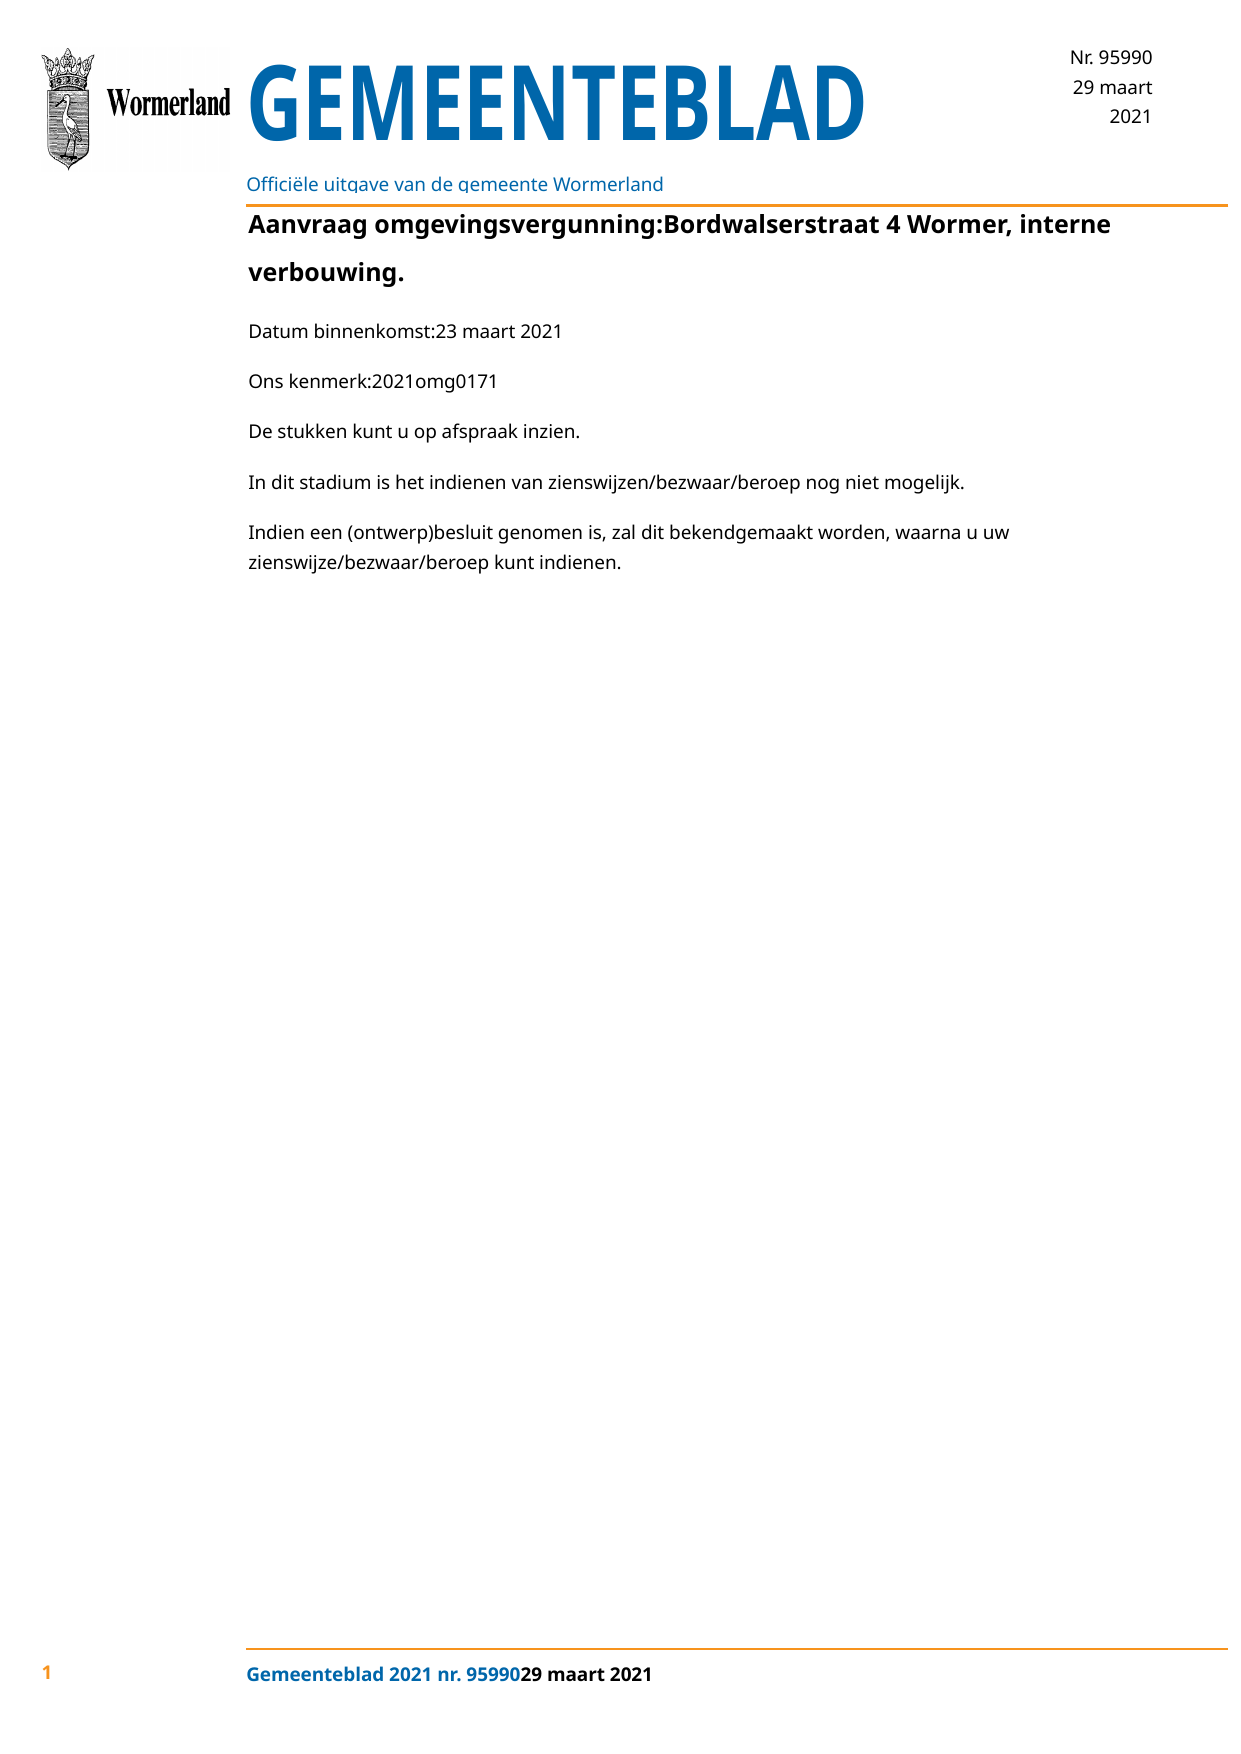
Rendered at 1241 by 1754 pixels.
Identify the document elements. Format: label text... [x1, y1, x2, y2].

text Datum binnenkomst:23 maart 2021 [248, 318, 1152, 344]
text In dit stadium is het indienen van zienswijzen/bezwaar/beroep nog niet mogelijk. [248, 469, 1152, 495]
text Aanvraag omgevingsvergunning:Bordwalserstraat 4 Wormer, interne verbouwing. [248, 207, 1152, 288]
text Ons kenmerk:2021omg0171 [248, 368, 1152, 394]
text Indien een (ontwerp)besluit genomen is, zal dit bekendgemaakt worden, waarna u uw zienswijze/bezwaar/beroep kunt indienen. [248, 519, 1152, 575]
text De stukken kunt u op afspraak inzien. [248, 419, 1152, 444]
picture [41, 47, 231, 172]
